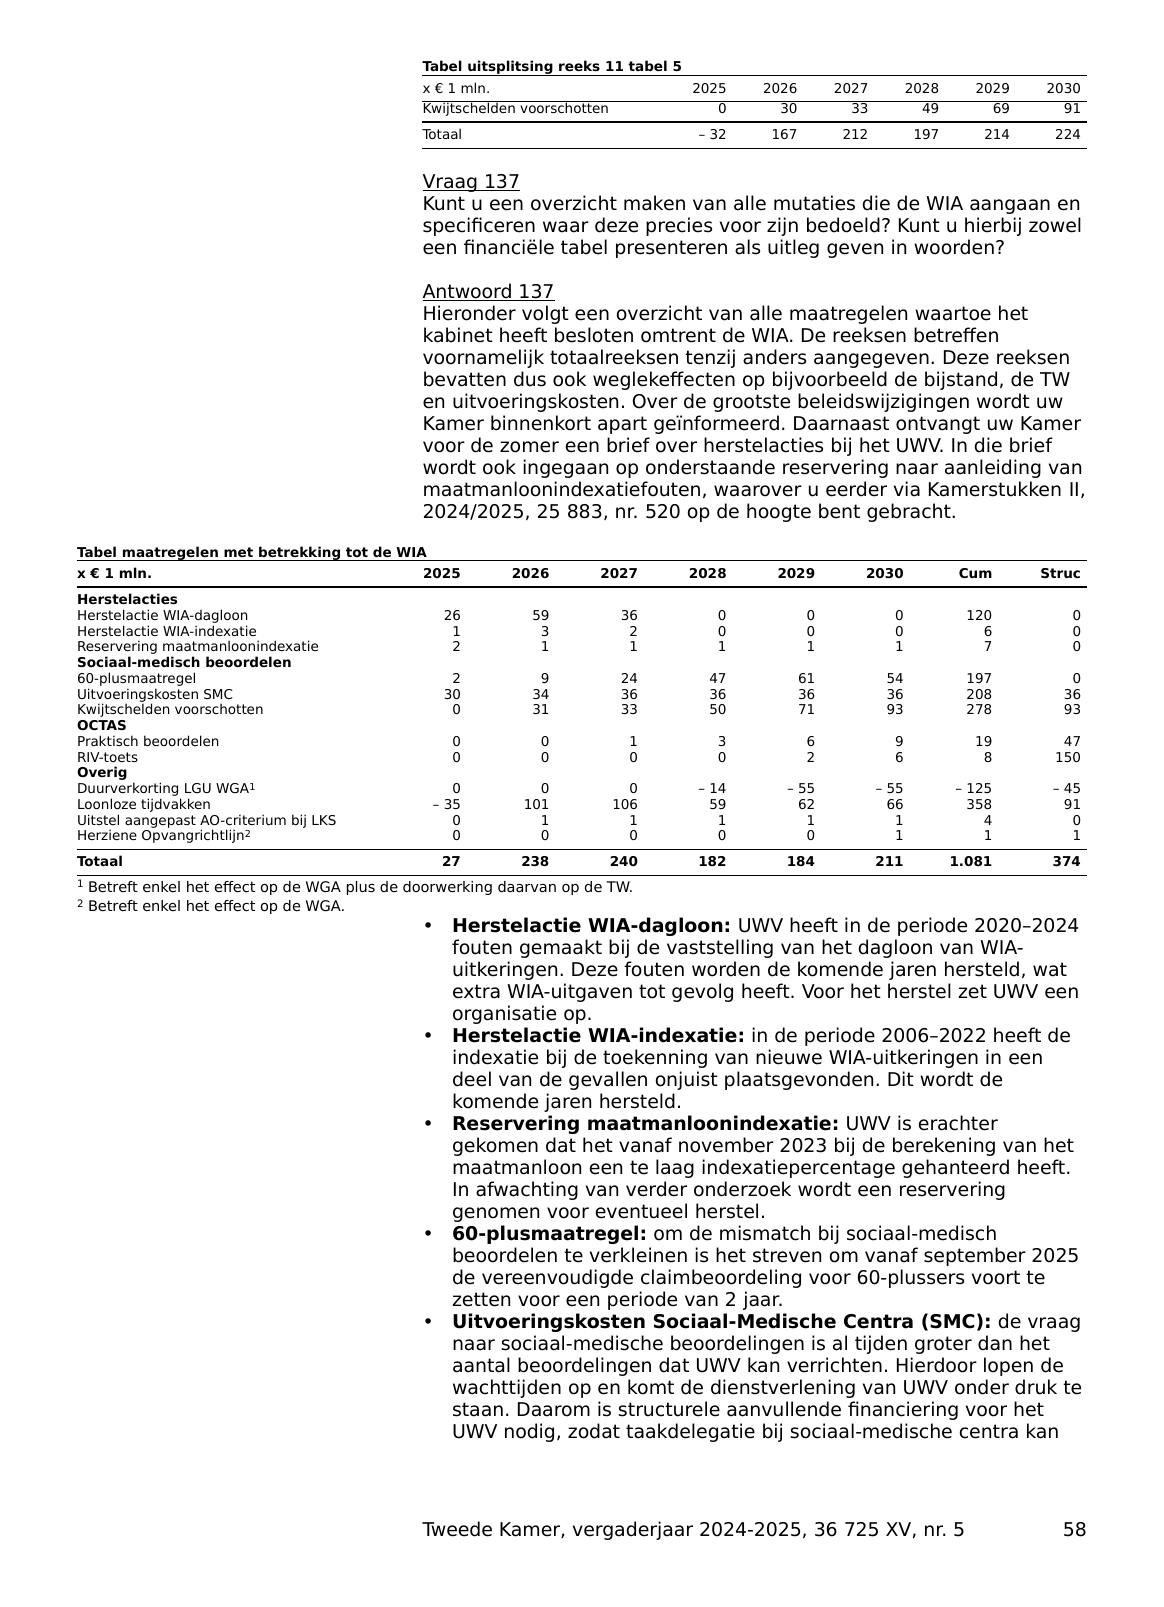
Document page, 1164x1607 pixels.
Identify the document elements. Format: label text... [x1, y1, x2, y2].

table_cell [998, 655, 1087, 671]
table_cell 1.081 [909, 850, 998, 874]
table_cell 0 [555, 781, 644, 797]
table_cell 0 [378, 781, 466, 797]
table_cell 1 [821, 639, 909, 655]
table_cell 2030 [1016, 76, 1087, 101]
table_cell 2025 [661, 76, 732, 101]
table_cell 240 [555, 850, 644, 874]
table_cell 374 [998, 850, 1087, 874]
table_cell Kwijtschelden voorschotten [77, 702, 378, 718]
table_cell [998, 765, 1087, 781]
table_cell 0 [378, 828, 466, 848]
table_cell [378, 765, 466, 781]
table_cell [998, 718, 1087, 734]
table_cell Overig [77, 765, 378, 781]
table_cell 30 [378, 686, 466, 702]
table_cell 1 Betreft enkel het effect op de WGA plus de doorwerking daarvan op de TW. 2 Betreft enkel het effect op de WGA. [77, 876, 1087, 915]
table_cell – 45 [998, 781, 1087, 797]
table_cell x € 1 mln. [422, 76, 661, 101]
table_cell 47 [998, 734, 1087, 749]
table_cell [466, 765, 555, 781]
table_cell 0 [466, 828, 555, 848]
table_cell x € 1 mln. [77, 561, 378, 586]
table_cell 50 [644, 702, 732, 718]
table_cell 27 [378, 850, 466, 874]
table_cell 59 [644, 797, 732, 812]
table_cell 0 [821, 624, 909, 639]
table_cell RIV-toets [77, 749, 378, 765]
table_cell 1 [466, 812, 555, 828]
table_cell 66 [821, 797, 909, 812]
table_cell 1 [555, 734, 644, 749]
table_cell 2029 [945, 76, 1016, 101]
table_cell 69 [945, 102, 1016, 121]
table_cell 34 [466, 686, 555, 702]
table_cell 2027 [555, 561, 644, 586]
table_cell 182 [644, 850, 732, 874]
table_cell 2 [555, 624, 644, 639]
table_cell Reservering maatmanloonindexatie [77, 639, 378, 655]
table_cell 1 [732, 812, 821, 828]
table_cell 6 [732, 734, 821, 749]
table_cell 0 [644, 749, 732, 765]
table_cell 0 [998, 812, 1087, 828]
table_cell 36 [555, 686, 644, 702]
table_cell 1 [909, 828, 998, 848]
table_cell 54 [821, 671, 909, 686]
table_cell [821, 588, 909, 608]
table_cell 101 [466, 797, 555, 812]
table_cell 2025 [378, 561, 466, 586]
table_cell 91 [998, 797, 1087, 812]
table_cell 0 [644, 608, 732, 623]
table_cell 2027 [803, 76, 874, 101]
table_cell 106 [555, 797, 644, 812]
table_cell [644, 655, 732, 671]
table_cell 8 [909, 749, 998, 765]
table_cell – 32 [661, 123, 732, 147]
table_cell [555, 765, 644, 781]
table_cell 1 [644, 639, 732, 655]
table_cell [378, 655, 466, 671]
text • Reservering maatmanloonindexatie: UWV is erachter gekomen dat het vanaf november 2023 bij de berekening van het maatmanloon een te laag indexatiepercentage gehanteerd heeft. In afwachting van verder onderzoek wordt een reservering genomen voor eventueel herstel. [422, 1113, 1087, 1223]
table_cell 26 [378, 608, 466, 623]
table_cell 1 [732, 639, 821, 655]
table_header Tabel uitsplitsing reeks 11 tabel 5 [422, 59, 1087, 75]
table_cell 197 [874, 123, 945, 147]
table_cell [644, 718, 732, 734]
table_cell Uitstel aangepast AO-criterium bij LKS [77, 812, 378, 828]
table_cell Uitvoeringskosten SMC [77, 686, 378, 702]
table_cell [821, 765, 909, 781]
table_cell [555, 588, 644, 608]
table_cell 0 [998, 608, 1087, 623]
text • Herstelactie WIA-indexatie: in de periode 2006–2022 heeft de indexatie bij de toekenning van nieuwe WIA-uitkeringen in een deel van de gevallen onjuist plaatsgevonden. Dit wordt de komende jaren hersteld. [422, 1025, 1087, 1113]
table_cell 238 [466, 850, 555, 874]
table_cell 2028 [644, 561, 732, 586]
table_cell 71 [732, 702, 821, 718]
table_cell Herziene Opvangrichtlijn2 [77, 828, 378, 848]
table_cell [821, 655, 909, 671]
table_cell 0 [732, 608, 821, 623]
table_cell Struc [998, 561, 1087, 586]
table_cell 36 [732, 686, 821, 702]
table_cell 33 [803, 102, 874, 121]
table_cell 9 [466, 671, 555, 686]
table_cell [732, 765, 821, 781]
table_cell [909, 718, 998, 734]
table_cell 1 [466, 639, 555, 655]
table_cell 1 [555, 639, 644, 655]
table_cell – 14 [644, 781, 732, 797]
table_cell [909, 588, 998, 608]
table_cell 0 [644, 828, 732, 848]
text • Uitvoeringskosten Sociaal-Medische Centra (SMC): de vraag naar sociaal-medische beoordelingen is al tijden groter dan het aantal beoordelingen dat UWV kan verrichten. Hierdoor lopen de wachttijden op en komt de dienstverlening van UWV onder druk te staan. Daarom is structurele aanvullende financiering voor het UWV nodig, zodat taakdelegatie bij sociaal-medische centra kan [422, 1311, 1087, 1443]
table_cell 93 [821, 702, 909, 718]
table_cell 19 [909, 734, 998, 749]
table_cell Herstelactie WIA-indexatie [77, 624, 378, 639]
table_cell 0 [466, 734, 555, 749]
table_cell Herstelacties [77, 588, 378, 608]
table_cell 1 [378, 624, 466, 639]
table_cell [555, 655, 644, 671]
table_cell 30 [732, 102, 803, 121]
table_cell 31 [466, 702, 555, 718]
table_cell [555, 718, 644, 734]
table_cell 0 [555, 749, 644, 765]
table_cell 24 [555, 671, 644, 686]
table_cell [732, 655, 821, 671]
table_cell Kwijtschelden voorschotten [422, 102, 661, 121]
table_cell 36 [644, 686, 732, 702]
table_cell [644, 765, 732, 781]
table_cell Cum [909, 561, 998, 586]
table_cell 33 [555, 702, 644, 718]
table_cell 62 [732, 797, 821, 812]
table_cell 0 [998, 624, 1087, 639]
table_cell 2 [378, 671, 466, 686]
table_cell [466, 718, 555, 734]
table_cell 0 [732, 624, 821, 639]
table_cell 59 [466, 608, 555, 623]
table_cell 1 [821, 828, 909, 848]
table_cell 0 [378, 812, 466, 828]
table_cell 2026 [466, 561, 555, 586]
table_cell [821, 718, 909, 734]
table_cell 278 [909, 702, 998, 718]
table_cell 0 [378, 734, 466, 749]
table_cell 47 [644, 671, 732, 686]
table_cell Sociaal-medisch beoordelen [77, 655, 378, 671]
table_cell Totaal [77, 850, 378, 874]
table_cell 0 [378, 749, 466, 765]
table_header Tabel maatregelen met betrekking tot de WIA [77, 545, 1087, 560]
table_cell OCTAS [77, 718, 378, 734]
table_cell 3 [644, 734, 732, 749]
table_cell Herstelactie WIA-dagloon [77, 608, 378, 623]
table_cell 6 [909, 624, 998, 639]
table_cell 36 [998, 686, 1087, 702]
table_cell 208 [909, 686, 998, 702]
table_cell 224 [1016, 123, 1087, 147]
table_cell [909, 765, 998, 781]
table_cell 60-plusmaatregel [77, 671, 378, 686]
text • Herstelactie WIA-dagloon: UWV heeft in de periode 2020–2024 fouten gemaakt bij de vaststelling van het dagloon van WIA-uitkeringen. Deze fouten worden de komende jaren hersteld, wat extra WIA-uitgaven tot gevolg heeft. Voor het herstel zet UWV een organisatie op. [422, 915, 1087, 1025]
table_cell [732, 718, 821, 734]
table_cell 150 [998, 749, 1087, 765]
table_cell Duurverkorting LGU WGA1 [77, 781, 378, 797]
table_cell 0 [661, 102, 732, 121]
table_cell 0 [732, 828, 821, 848]
table_cell 212 [803, 123, 874, 147]
table_cell [644, 588, 732, 608]
table_cell 358 [909, 797, 998, 812]
text • 60-plusmaatregel: om de mismatch bij sociaal-medisch beoordelen te verkleinen is het streven om vanaf september 2025 de vereenvoudigde claimbeoordeling voor 60-plussers voort te zetten voor een periode van 2 jaar. [422, 1223, 1087, 1311]
table_cell 2026 [732, 76, 803, 101]
table_cell 0 [466, 749, 555, 765]
table_cell [909, 655, 998, 671]
table_cell 2 [378, 639, 466, 655]
table_cell 2029 [732, 561, 821, 586]
table_cell 1 [555, 812, 644, 828]
table_cell 36 [821, 686, 909, 702]
table_cell Praktisch beoordelen [77, 734, 378, 749]
table_cell – 35 [378, 797, 466, 812]
table_cell 167 [732, 123, 803, 147]
table_cell 36 [555, 608, 644, 623]
table_cell [998, 588, 1087, 608]
table_cell [378, 588, 466, 608]
table_cell 4 [909, 812, 998, 828]
table_cell 2030 [821, 561, 909, 586]
table_cell 1 [998, 828, 1087, 848]
table_cell Loonloze tijdvakken [77, 797, 378, 812]
table_cell 0 [998, 639, 1087, 655]
table_cell 0 [466, 781, 555, 797]
table_cell 49 [874, 102, 945, 121]
table_cell 0 [998, 671, 1087, 686]
table_cell 197 [909, 671, 998, 686]
table_cell 9 [821, 734, 909, 749]
table_cell 184 [732, 850, 821, 874]
table_cell 214 [945, 123, 1016, 147]
table_cell 0 [644, 624, 732, 639]
table_cell 0 [378, 702, 466, 718]
table_cell 1 [644, 812, 732, 828]
text Kunt u een overzicht maken van alle mutaties die de WIA aangaan en specificeren waar deze precies voor zijn bedoeld? Kunt u hierbij zowel een financiële tabel presenteren als uitleg geven in woorden? [422, 193, 1087, 259]
table_cell 1 [821, 812, 909, 828]
text Vraag 137 [422, 171, 1087, 193]
table_cell 0 [821, 608, 909, 623]
table_cell [466, 655, 555, 671]
table_cell – 55 [732, 781, 821, 797]
table_cell 2 [732, 749, 821, 765]
table_cell 93 [998, 702, 1087, 718]
table_cell [732, 588, 821, 608]
table_cell 91 [1016, 102, 1087, 121]
table_cell 211 [821, 850, 909, 874]
table_cell [378, 718, 466, 734]
text Hieronder volgt een overzicht van alle maatregelen waartoe het kabinet heeft besloten omtrent de WIA. De reeksen betreffen voornamelijk totaalreeksen tenzij anders aangegeven. Deze reeksen bevatten dus ook weglekeffecten op bijvoorbeeld de bijstand, de TW en uitvoeringskosten. Over de grootste beleidswijzigingen wordt uw Kamer binnenkort apart geïnformeerd. Daarnaast ontvangt uw Kamer voor de zomer een brief over herstelacties bij het UWV. In die brief wordt ook ingegaan op onderstaande reservering naar aanleiding van maatmanloonindexatiefouten, waarover u eerder via Kamerstukken II, 2024/2025, 25 883, nr. 520 op de hoogte bent gebracht. [422, 303, 1087, 523]
table_cell 3 [466, 624, 555, 639]
table_cell 0 [555, 828, 644, 848]
table_cell 6 [821, 749, 909, 765]
table_cell 120 [909, 608, 998, 623]
table_cell 7 [909, 639, 998, 655]
text Antwoord 137 [422, 281, 1087, 303]
table_cell Totaal [422, 123, 661, 147]
table_cell [466, 588, 555, 608]
table_cell – 55 [821, 781, 909, 797]
table_cell – 125 [909, 781, 998, 797]
table_cell 2028 [874, 76, 945, 101]
table_cell 61 [732, 671, 821, 686]
